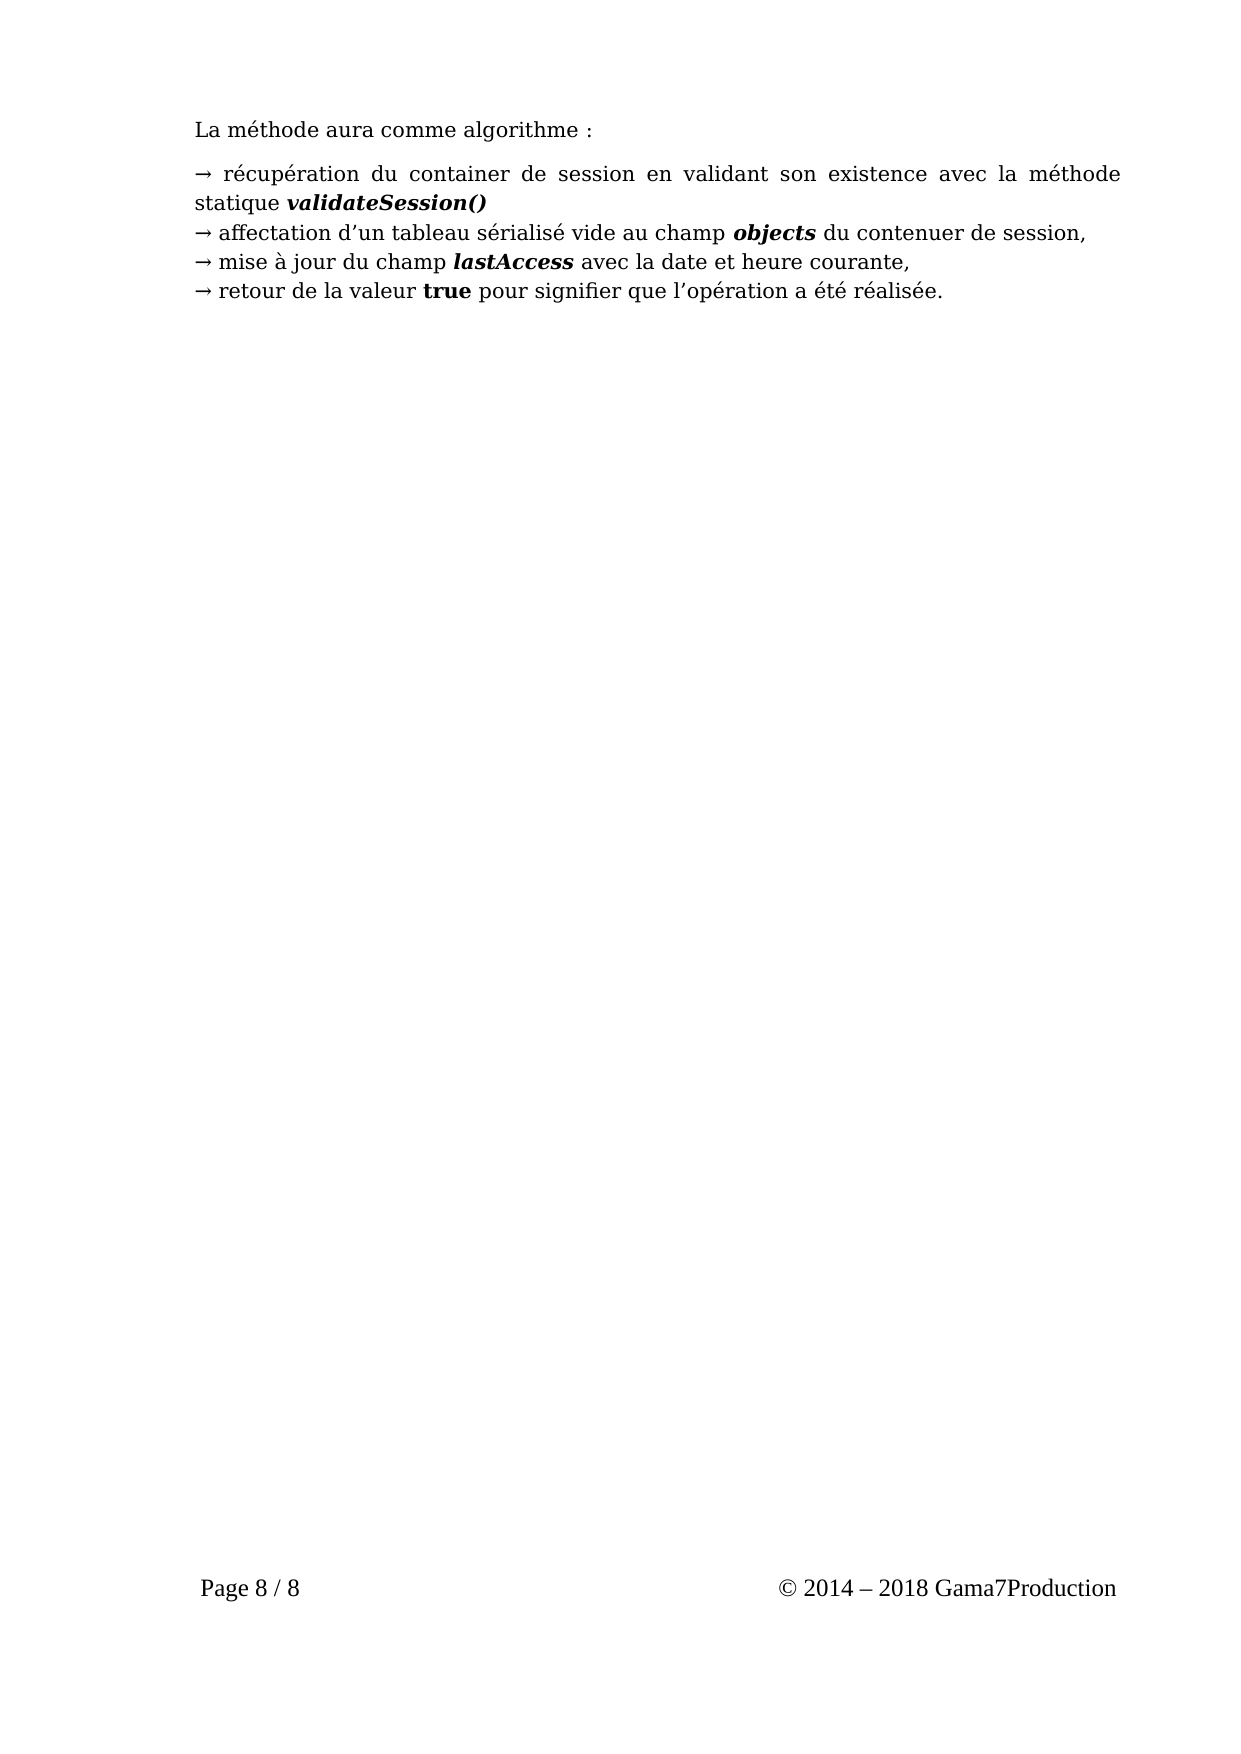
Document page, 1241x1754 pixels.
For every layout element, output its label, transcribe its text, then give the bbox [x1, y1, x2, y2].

text → mise à jour du champ lastAccess avec la date et heure courante, [194, 250, 1122, 274]
text La méthode aura comme algorithme : [194, 118, 1122, 142]
text → affectation d’un tableau sérialisé vide au champ objects du contenuer de session, [194, 220, 1122, 245]
text → récupération du container de session en validant son existence avec la méthode statique validateSession() [194, 162, 1122, 215]
text → retour de la valeur true pour signifier que l’opération a été réalisée. [194, 279, 1122, 303]
